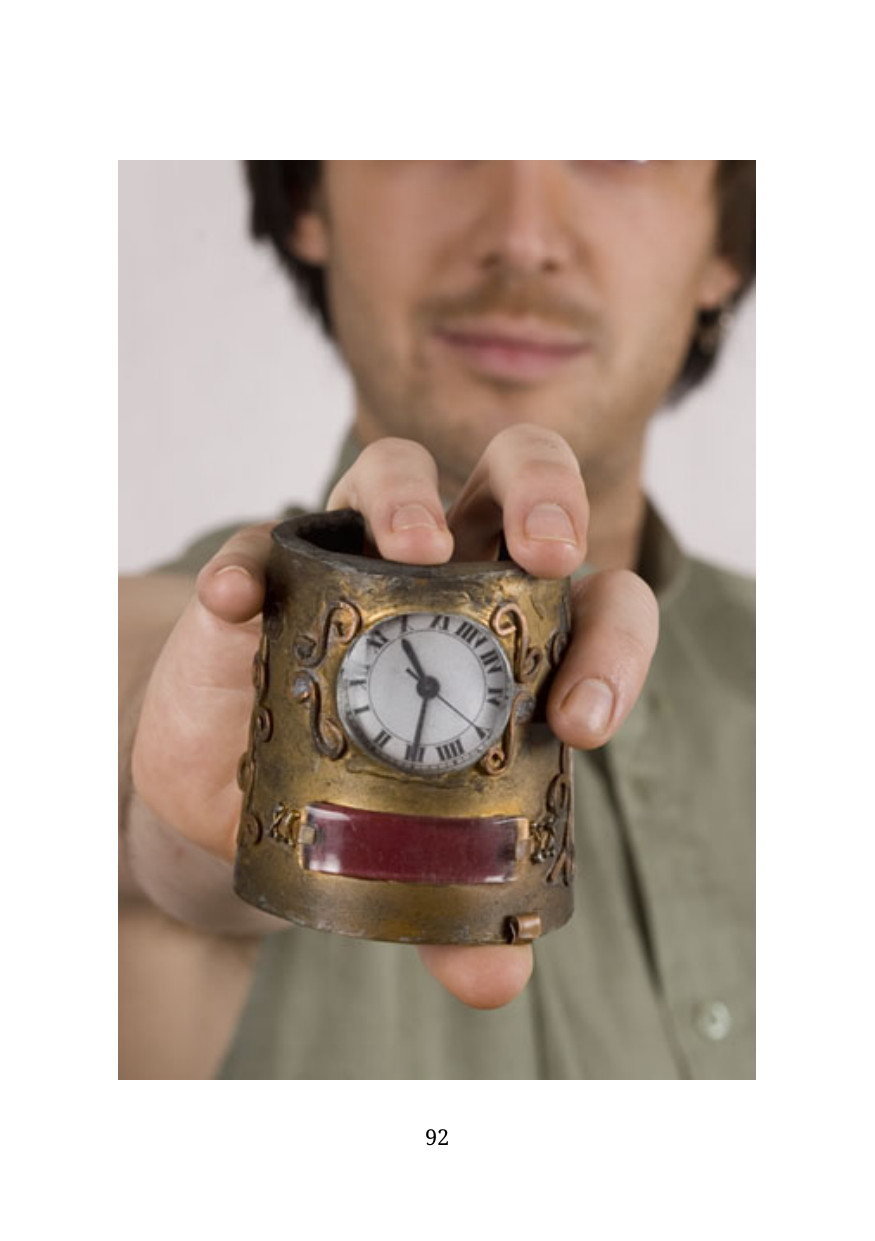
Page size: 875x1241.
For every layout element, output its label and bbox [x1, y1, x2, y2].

picture [118, 160, 756, 1080]
